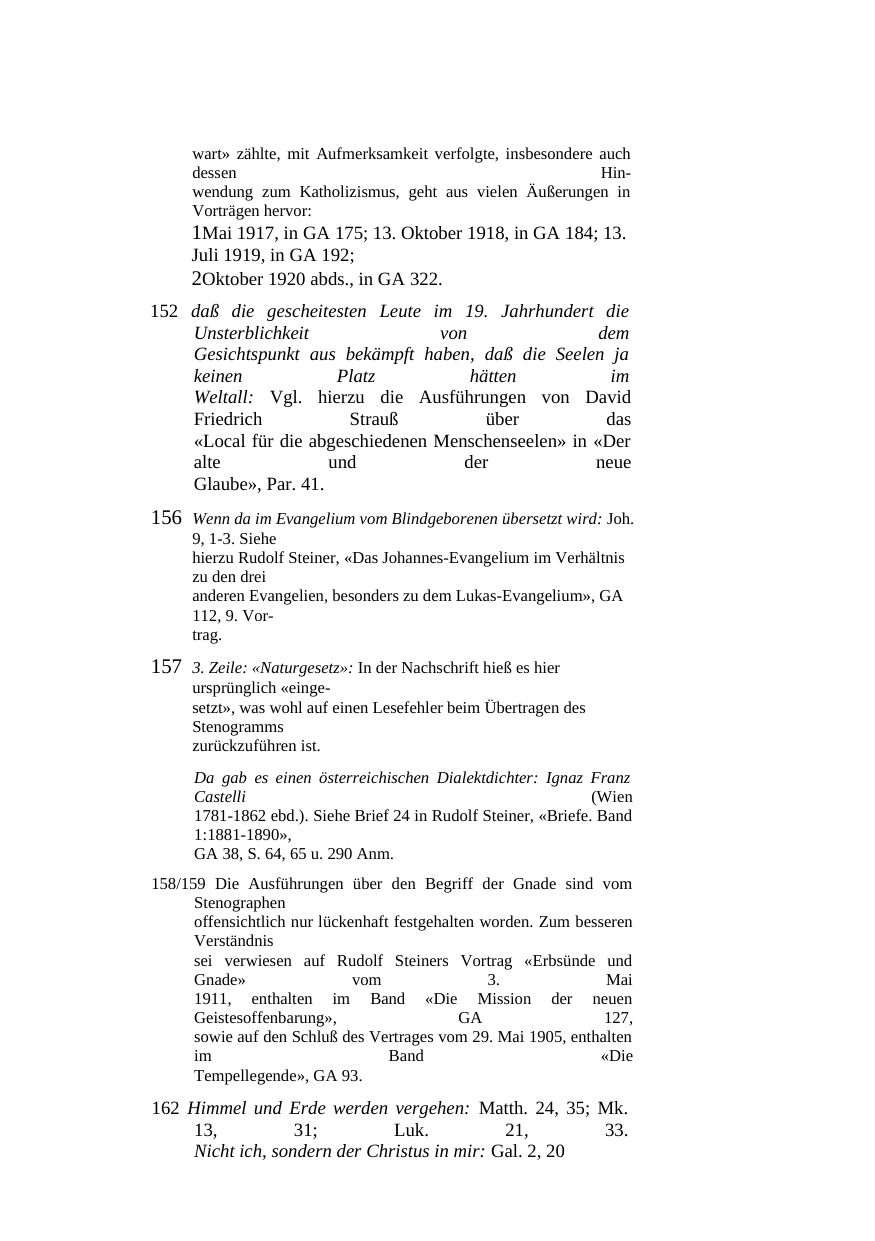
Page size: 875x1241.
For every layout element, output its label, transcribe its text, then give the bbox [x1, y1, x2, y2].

list Mai 1917, in GA 175; 13. Oktober 1918, in GA 184; 13. Juli 1919, in GA 192; [191, 220, 635, 266]
text 158/159 Die Ausführungen über den Begriff der Gnade sind vom Stenographen offensichtlich nur lückenhaft festgehalten worden. Zum besseren Verständnis sei verwiesen auf Rudolf Steiners Vortrag «Erbsünde und Gnade» vom 3. Mai 1911, enthalten im Band «Die Mission der neuen Geistesoffenbarung», GA 127, sowie auf den Schluß des Vertrages vom 29. Mai 1905, enthalten im Band «Die Tempellegende», GA 93. [151, 874, 633, 1084]
list 3. Zeile: «Naturgesetz»: In der Nachschrift hieß es hier ursprünglich «einge- setzt», was wohl auf einen Lesefehler beim Übertragen des Stenogramms zurückzuführen ist. [151, 654, 635, 755]
text Da gab es einen österreichischen Dialektdichter: Ignaz Franz Castelli (Wien 1781-1862 ebd.). Siehe Brief 24 in Rudolf Steiner, «Briefe. Band 1:1881-1890», GA 38, S. 64, 65 u. 290 Anm. [194, 767, 632, 863]
text wart» zählte, mit Aufmerksamkeit verfolgte, insbesondere auch dessen Hin- wendung zum Katholizismus, geht aus vielen Äußerungen in Vorträgen hervor: [192, 143, 631, 220]
text 152 daß die gescheitesten Leute im 19. Jahrhundert die Unsterblichkeit von dem Gesichtspunkt aus bekämpft haben, daß die Seelen ja keinen Platz hätten im Weltall: Vgl. hierzu die Ausführungen von David Friedrich Strauß über das «Local für die abgeschiedenen Menschenseelen» in «Der alte und der neue Glaube», Par. 41. [150, 300, 631, 494]
text 162 Himmel und Erde werden vergehen: Matth. 24, 35; Mk. 13, 31; Luk. 21, 33. Nicht ich, sondern der Christus in mir: Gal. 2, 20 [151, 1097, 628, 1162]
list Wenn da im Evangelium vom Blindgeborenen übersetzt wird: Joh. 9, 1-3. Siehe hierzu Rudolf Steiner, «Das Johannes-Evangelium im Verhältnis zu den drei anderen Evangelien, besonders zu dem Lukas-Evangelium», GA 112, 9. Vor- trag. [151, 505, 635, 644]
list Oktober 1920 abds., in GA 322. [191, 266, 635, 290]
